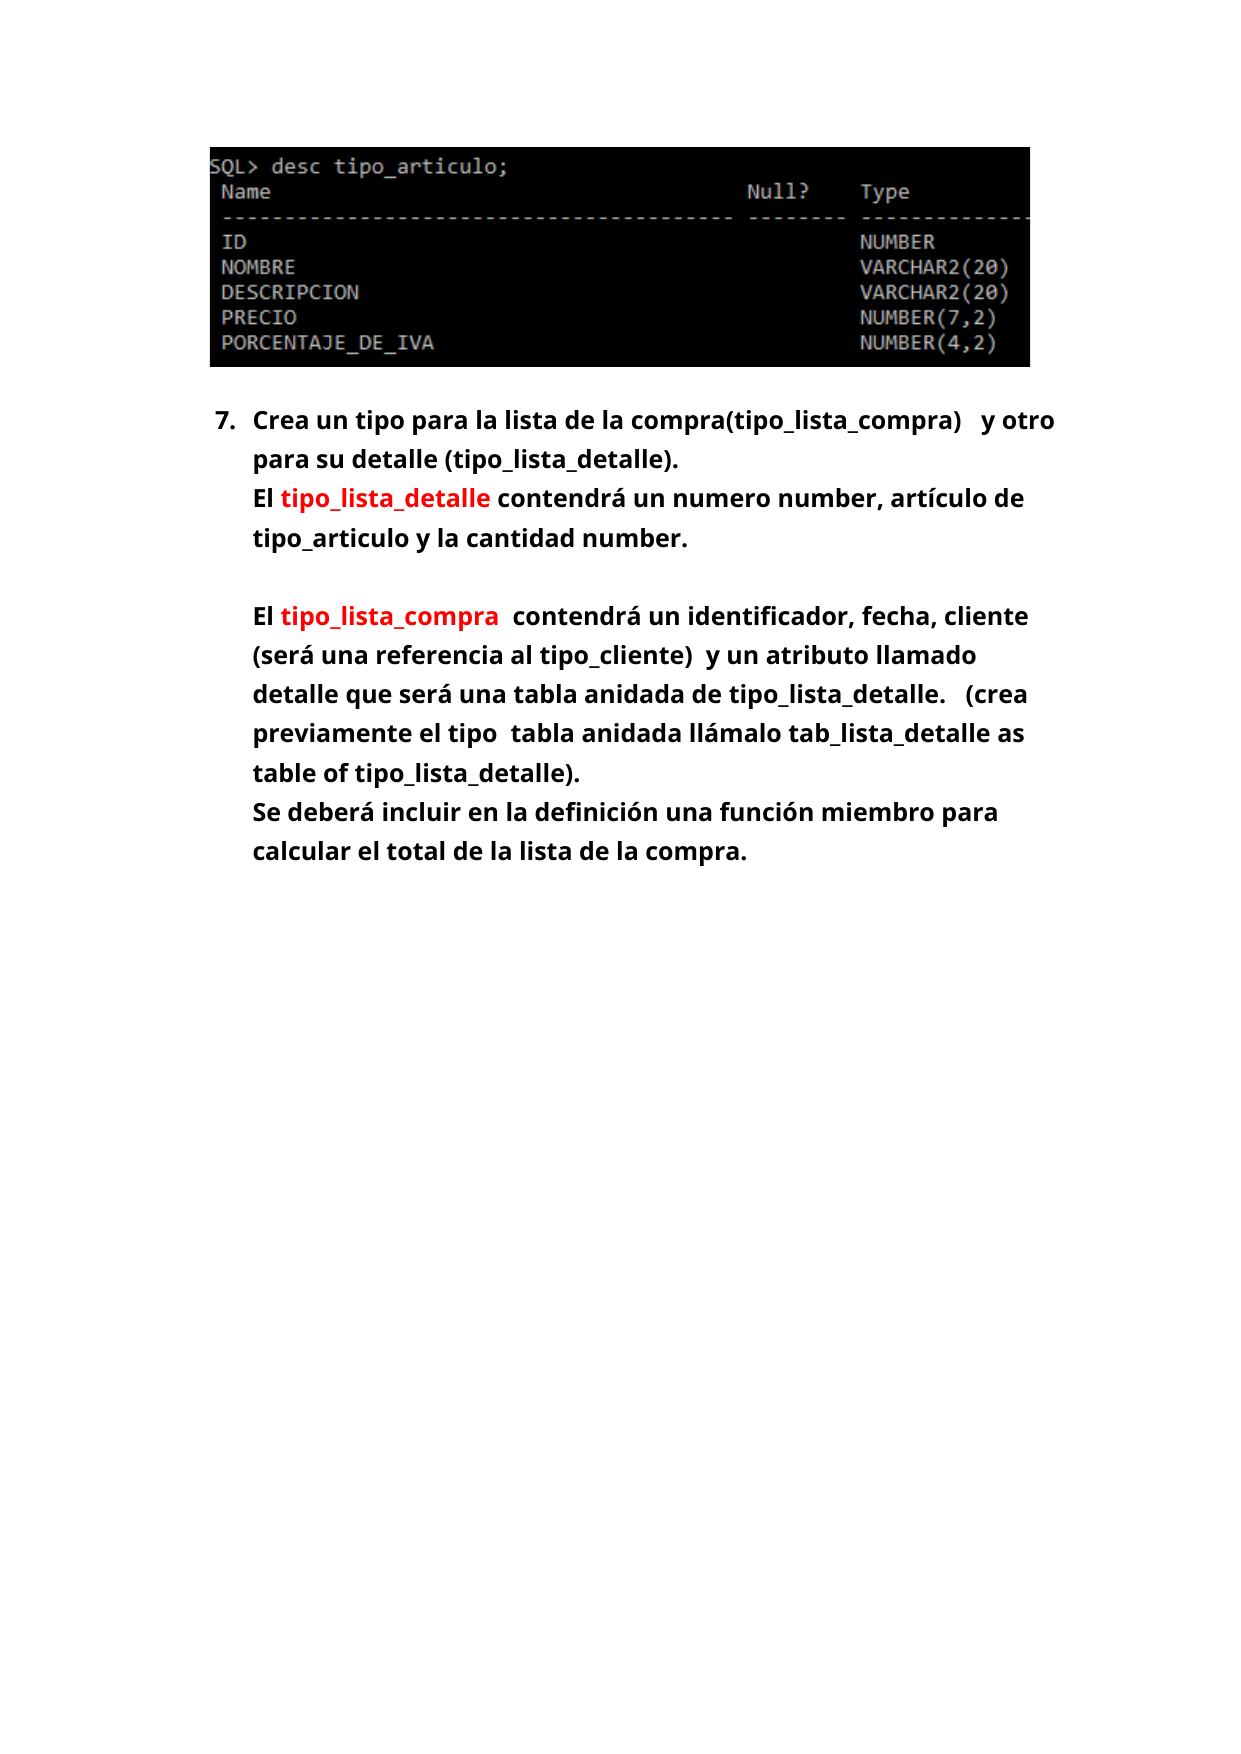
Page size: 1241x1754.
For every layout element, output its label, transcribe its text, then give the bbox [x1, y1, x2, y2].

list Crea un tipo para la lista de la compra(tipo_lista_compra) y otro para su detalle (tipo_lista_detalle). [215, 403, 1063, 476]
list Se deberá incluir en la definición una función miembro para calcular el total de la lista de la compra. [252, 794, 1063, 868]
list El tipo_lista_detalle contendrá un numero number, artículo de tipo_articulo y la cantidad number. [252, 481, 1063, 554]
list El tipo_lista_compra contendrá un identificador, fecha, cliente (será una referencia al tipo_cliente) y un atributo llamado detalle que será una tabla anidada de tipo_lista_detalle. (crea previamente el tipo tabla anidada llámalo tab_lista_detalle as table of tipo_lista_detalle). [252, 598, 1063, 789]
picture [209, 147, 1031, 367]
